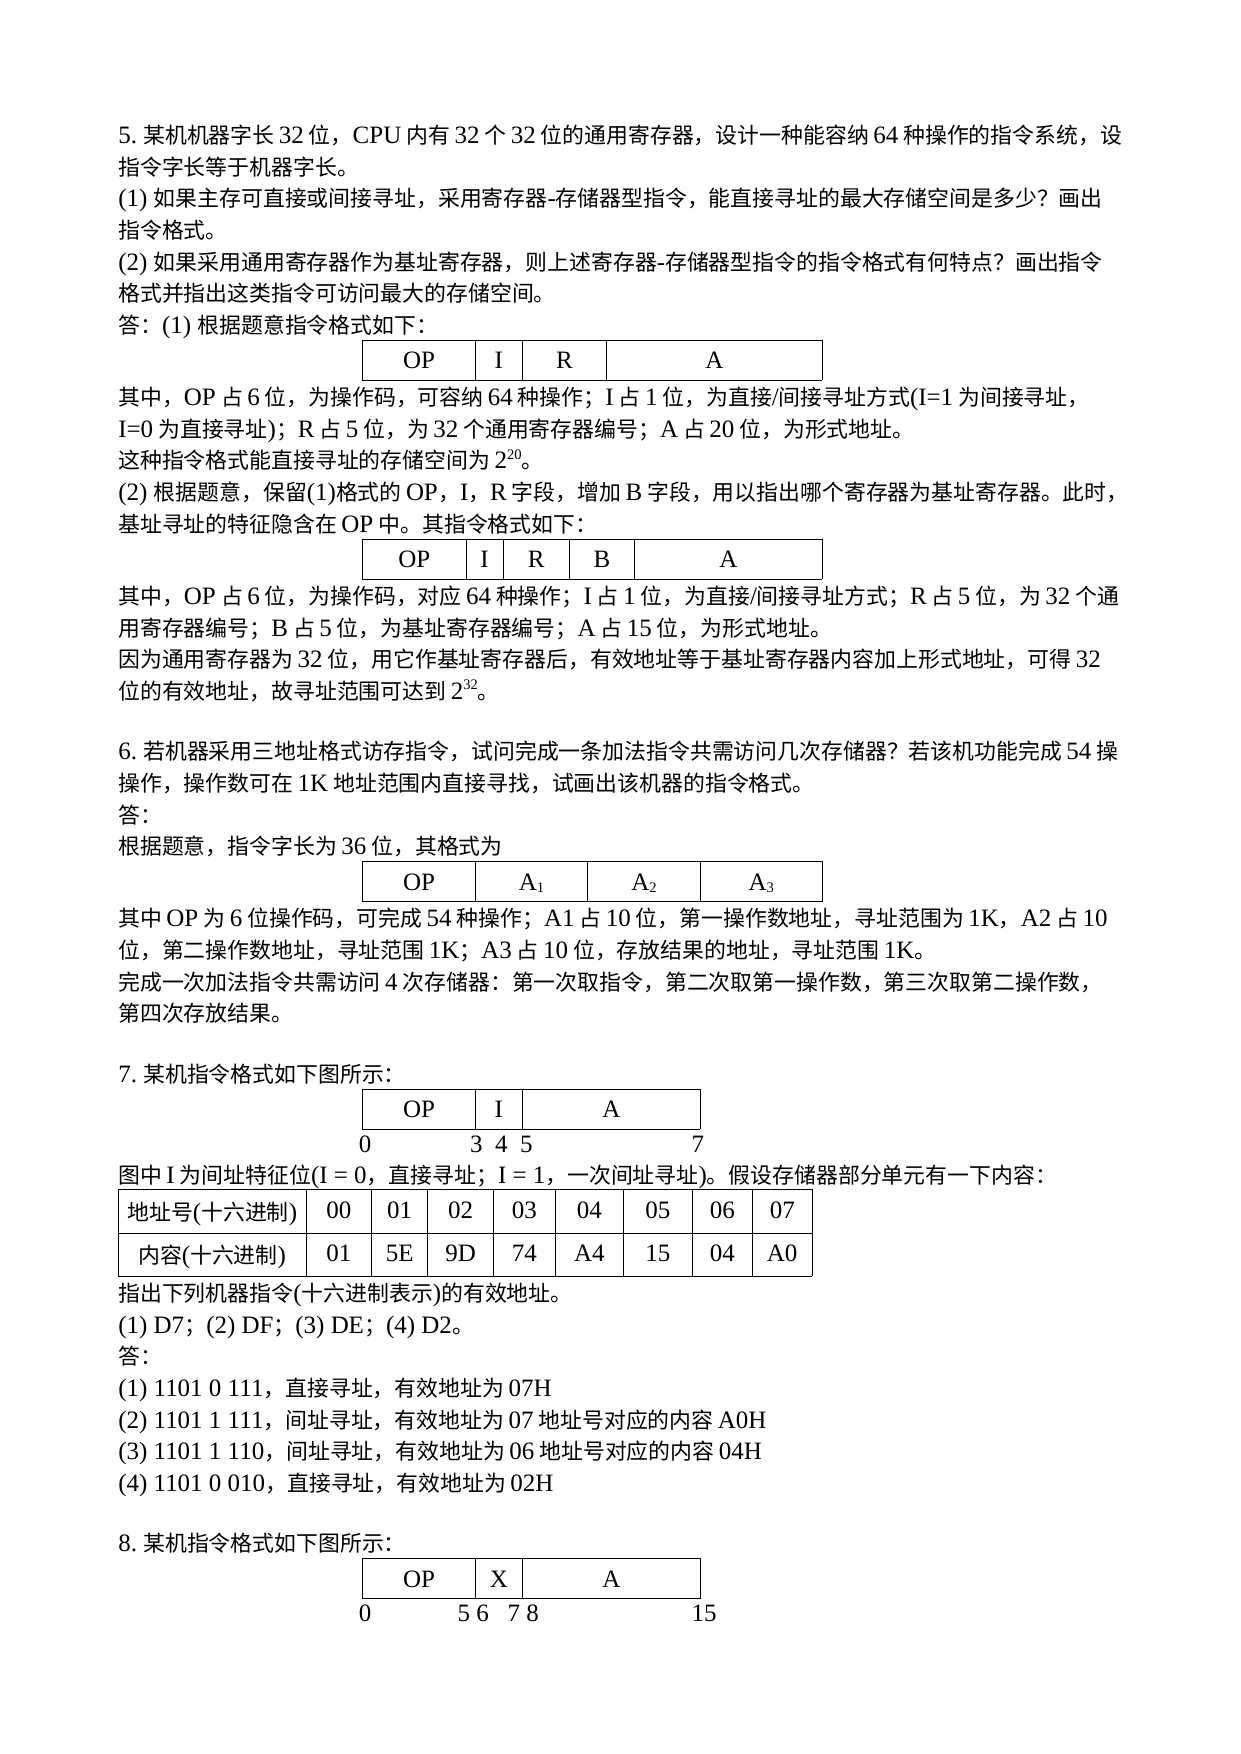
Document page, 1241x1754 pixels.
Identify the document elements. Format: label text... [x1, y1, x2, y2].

text 6. 若机器采用三地址格式访存指令，试问完成一条加法指令共需访问几次存储器？若该机功能完成54操操作，操作数可在1K地址范围内直接寻找，试画出该机器的指令格式。 [118, 734, 1122, 798]
text 答： [118, 798, 1122, 829]
text 完成一次加法指令共需访问4次存储器：第一次取指令，第二次取第一操作数，第三次取第二操作数，第四次存放结果。 [118, 965, 1122, 1028]
text 5. 某机机器字长32位，CPU内有32个32位的通用寄存器，设计一种能容纳64种操作的指令系统，设指令字长等于机器字长。 [118, 118, 1122, 181]
table_header OP [363, 341, 475, 380]
table_header R [523, 341, 606, 380]
text (2) 根据题意，保留(1)格式的OP，I，R字段，增加B字段，用以指出哪个寄存器为基址寄存器。此时，基址寻址的特征隐含在OP中。其指令格式如下： [118, 475, 1122, 538]
table_header 04 [556, 1190, 623, 1233]
text (2) 1101 1 111，间址寻址，有效地址为07地址号对应的内容A0H [118, 1403, 1122, 1434]
text 指出下列机器指令(十六进制表示)的有效地址。 [118, 1276, 1122, 1308]
text 其中OP为6位操作码，可完成54种操作；A1占10位，第一操作数地址，寻址范围为1K，A2占10位，第二操作数地址，寻址范围1K；A3占10位，存放结果的地址，寻址范围1K。 [118, 901, 1122, 965]
table_header A [523, 1559, 700, 1598]
table_header 00 [307, 1190, 371, 1233]
table_header 05 [624, 1190, 692, 1233]
text (1) 如果主存可直接或间接寻址，采用寄存器-存储器型指令，能直接寻址的最大存储空间是多少？画出指令格式。 (2) 如果采用通用寄存器作为基址寄存器，则上述寄存器-存储器型指令的指令格式有何特点？画出指令格式并指出这类指令可访问最大的存储空间。 [118, 181, 1122, 308]
table_header X [476, 1559, 522, 1598]
text (3) 1101 1 110，间址寻址，有效地址为06地址号对应的内容04H [118, 1434, 1122, 1466]
table_header 地址号(十六进制) [119, 1190, 306, 1233]
table_header A2 [588, 862, 700, 901]
table_cell 5E [372, 1234, 427, 1276]
text 8. 某机指令格式如下图所示： [118, 1526, 1122, 1558]
table_header OP [363, 1090, 475, 1129]
text (1) 1101 0 111，直接寻址，有效地址为07H [118, 1371, 1122, 1403]
text 答：(1) 根据题意指令格式如下： [118, 308, 1122, 340]
table_cell 内容(十六进制) [119, 1234, 306, 1276]
table_cell 15 [624, 1234, 692, 1276]
table_header R [504, 540, 569, 579]
table_header 01 [372, 1190, 427, 1233]
table_header I [467, 540, 503, 579]
table_header 02 [428, 1190, 493, 1233]
table_cell A4 [556, 1234, 623, 1276]
text 其中，OP占6位，为操作码，对应64种操作；I占1位，为直接/间接寻址方式；R占5位，为32个通用寄存器编号；B占5位，为基址寄存器编号；A占15位，为形式地址。 [118, 579, 1122, 642]
table_header A [523, 1090, 700, 1129]
text 图中I为间址特征位(I = 0，直接寻址；I = 1，一次间址寻址)。假设存储器部分单元有一下内容： [118, 1158, 1122, 1189]
table_header A [635, 540, 822, 579]
table_header A [607, 341, 822, 380]
table_header A1 [476, 862, 587, 901]
table_header B [570, 540, 634, 579]
table_cell A0 [753, 1234, 812, 1276]
table_header 07 [753, 1190, 812, 1233]
table_cell 74 [494, 1234, 555, 1276]
table_header I [476, 1090, 522, 1129]
table_header 06 [693, 1190, 752, 1233]
table_cell 01 [307, 1234, 371, 1276]
text 答： [118, 1339, 1122, 1371]
text 其中，OP占6位，为操作码，可容纳64种操作；I占1位，为直接/间接寻址方式(I=1为间接寻址，I=0为直接寻址)；R占5位，为32个通用寄存器编号；A占20位，为形式地址。 [118, 380, 1122, 443]
text 0 5 6 7 8 15 [118, 1598, 1122, 1627]
text (1) D7；(2) DF；(3) DE；(4) D2。 [118, 1308, 1122, 1339]
text 0 3 4 5 7 [118, 1129, 1122, 1158]
text 7. 某机指令格式如下图所示： [118, 1057, 1122, 1088]
text 这种指令格式能直接寻址的存储空间为220。 [118, 443, 1122, 475]
table_cell 04 [693, 1234, 752, 1276]
table_header OP [363, 862, 475, 901]
text (4) 1101 0 010，直接寻址，有效地址为02H [118, 1466, 1122, 1498]
table_cell 9D [428, 1234, 493, 1276]
table_header A3 [701, 862, 822, 901]
table_header OP [363, 1559, 475, 1598]
table_header 03 [494, 1190, 555, 1233]
text 根据题意，指令字长为36位，其格式为 [118, 829, 1122, 861]
text 因为通用寄存器为32位，用它作基址寄存器后，有效地址等于基址寄存器内容加上形式地址，可得32位的有效地址，故寻址范围可达到232。 [118, 642, 1122, 706]
table_header I [476, 341, 522, 380]
table_header OP [363, 540, 466, 579]
